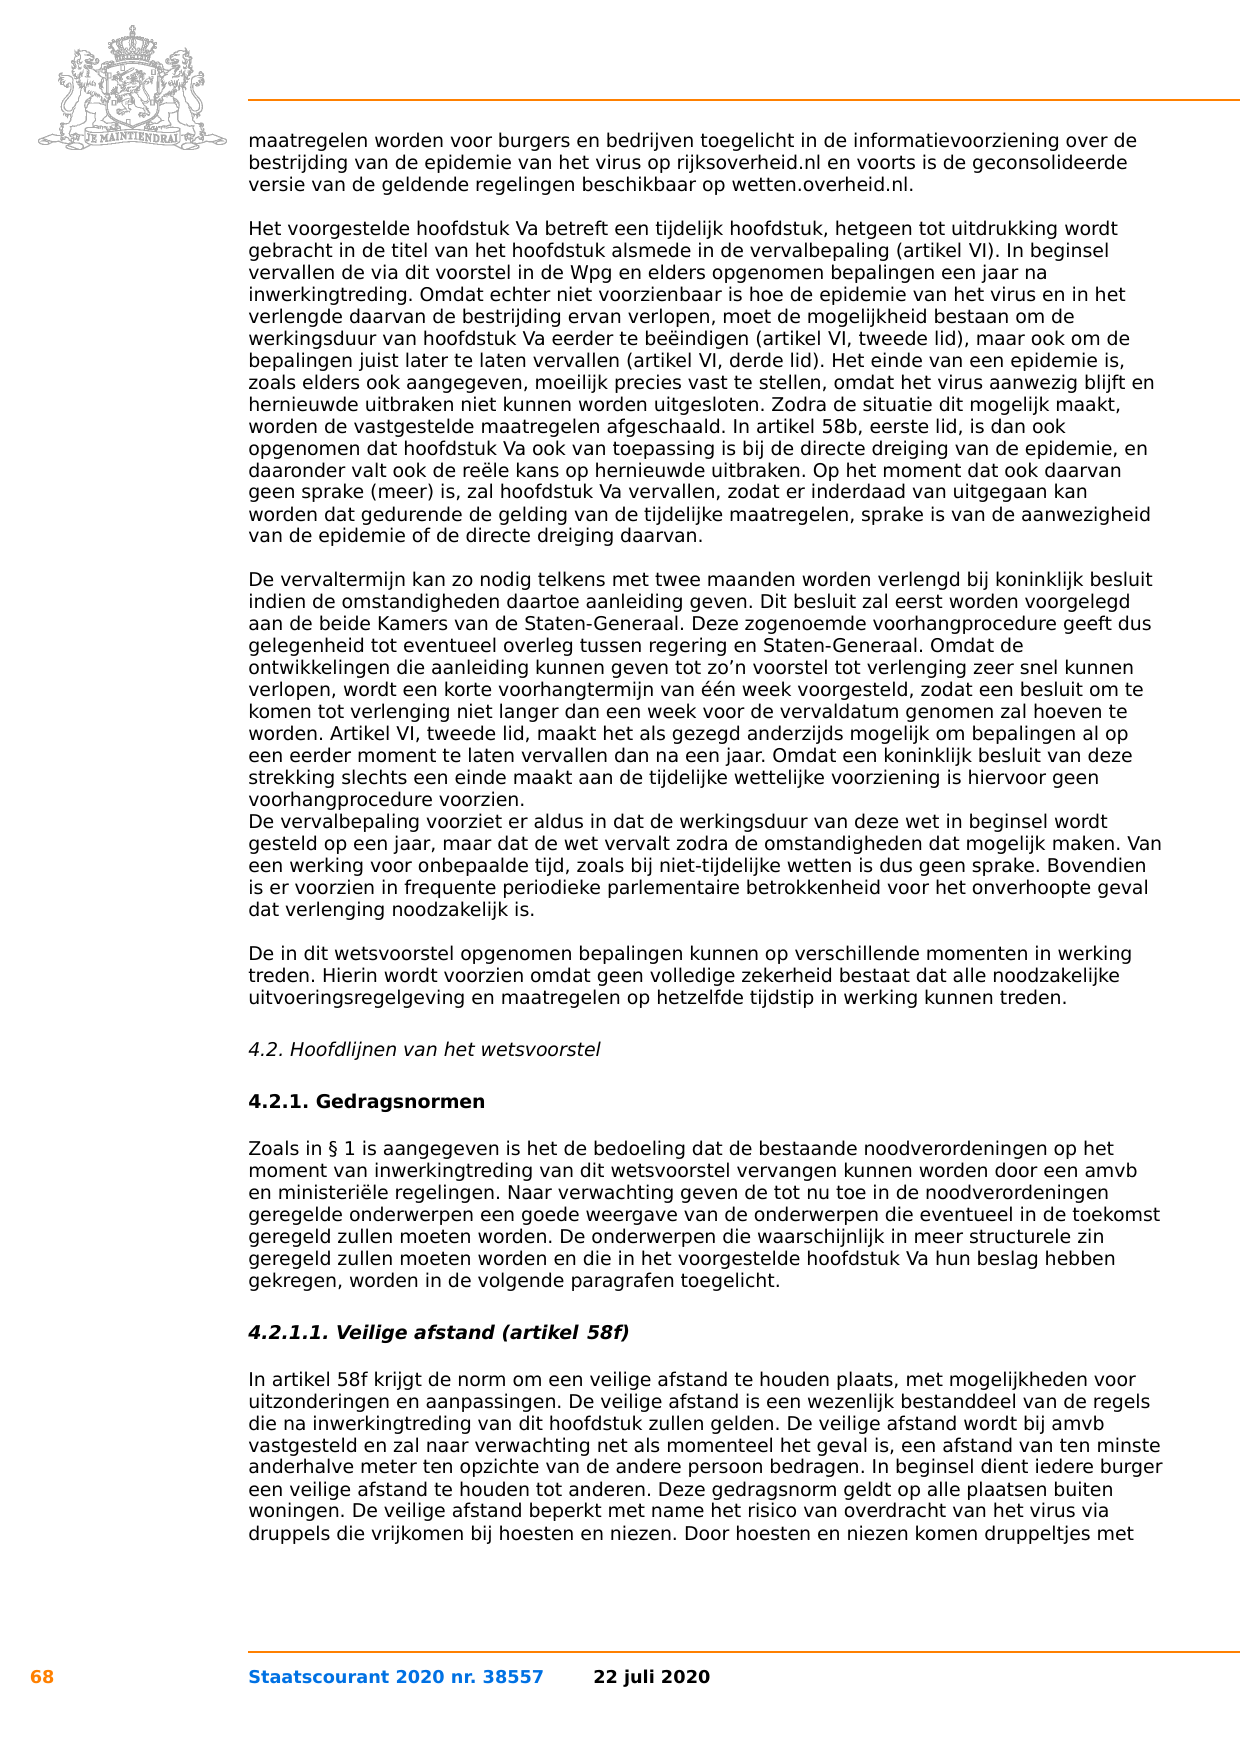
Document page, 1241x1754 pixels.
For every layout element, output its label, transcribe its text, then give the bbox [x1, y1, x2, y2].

text maatregelen worden voor burgers en bedrijven toegelicht in de informatievoorziening over de bestrijding van de epidemie van het virus op rijksoverheid.nl en voorts is de geconsolideerde versie van de geldende regelingen beschikbaar op wetten.overheid.nl. [248, 130, 1163, 196]
subtitle 4.2. Hoofdlijnen van het wetsvoorstel [248, 1039, 1163, 1061]
text Het voorgestelde hoofdstuk Va betreft een tijdelijk hoofdstuk, hetgeen tot uitdrukking wordt gebracht in de titel van het hoofdstuk alsmede in de vervalbepaling (artikel VI). In beginsel vervallen de via dit voorstel in de Wpg en elders opgenomen bepalingen een jaar na inwerkingtreding. Omdat echter niet voorzienbaar is hoe de epidemie van het virus en in het verlengde daarvan de bestrijding ervan verlopen, moet de mogelijkheid bestaan om de werkingsduur van hoofdstuk Va eerder te beëindigen (artikel VI, tweede lid), maar ook om de bepalingen juist later te laten vervallen (artikel VI, derde lid). Het einde van een epidemie is, zoals elders ook aangegeven, moeilijk precies vast te stellen, omdat het virus aanwezig blijft en hernieuwde uitbraken niet kunnen worden uitgesloten. Zodra de situatie dit mogelijk maakt, worden de vastgestelde maatregelen afgeschaald. In artikel 58b, eerste lid, is dan ook opgenomen dat hoofdstuk Va ook van toepassing is bij de directe dreiging van de epidemie, en daaronder valt ook de reële kans op hernieuwde uitbraken. Op het moment dat ook daarvan geen sprake (meer) is, zal hoofdstuk Va vervallen, zodat er inderdaad van uitgegaan kan worden dat gedurende de gelding van de tijdelijke maatregelen, sprake is van de aanwezigheid van de epidemie of de directe dreiging daarvan. [248, 218, 1163, 547]
text In artikel 58f krijgt de norm om een veilige afstand te houden plaats, met mogelijkheden voor uitzonderingen en aanpassingen. De veilige afstand is een wezenlijk bestanddeel van de regels die na inwerkingtreding van dit hoofdstuk zullen gelden. De veilige afstand wordt bij amvb vastgesteld en zal naar verwachting net als momenteel het geval is, een afstand van ten minste anderhalve meter ten opzichte van de andere persoon bedragen. In beginsel dient iedere burger een veilige afstand te houden tot anderen. Deze gedragsnorm geldt op alle plaatsen buiten woningen. De veilige afstand beperkt met name het risico van overdracht van het virus via druppels die vrijkomen bij hoesten en niezen. Door hoesten en niezen komen druppeltjes met [248, 1368, 1163, 1544]
subtitle 4.2.1. Gedragsnormen [248, 1091, 1163, 1113]
text De vervaltermijn kan zo nodig telkens met twee maanden worden verlengd bij koninklijk besluit indien de omstandigheden daartoe aanleiding geven. Dit besluit zal eerst worden voorgelegd aan de beide Kamers van de Staten-Generaal. Deze zogenoemde voorhangprocedure geeft dus gelegenheid tot eventueel overleg tussen regering en Staten-Generaal. Omdat de ontwikkelingen die aanleiding kunnen geven tot zo’n voorstel tot verlenging zeer snel kunnen verlopen, wordt een korte voorhangtermijn van één week voorgesteld, zodat een besluit om te komen tot verlenging niet langer dan een week voor de vervaldatum genomen zal hoeven te worden. Artikel VI, tweede lid, maakt het als gezegd anderzijds mogelijk om bepalingen al op een eerder moment te laten vervallen dan na een jaar. Omdat een koninklijk besluit van deze strekking slechts een einde maakt aan de tijdelijke wettelijke voorziening is hiervoor geen voorhangprocedure voorzien. [248, 569, 1163, 811]
text De vervalbepaling voorziet er aldus in dat de werkingsduur van deze wet in beginsel wordt gesteld op een jaar, maar dat de wet vervalt zodra de omstandigheden dat mogelijk maken. Van een werking voor onbepaalde tijd, zoals bij niet-tijdelijke wetten is dus geen sprake. Bovendien is er voorzien in frequente periodieke parlementaire betrokkenheid voor het onverhoopte geval dat verlenging noodzakelijk is. [248, 811, 1163, 921]
subtitle 4.2.1.1. Veilige afstand (artikel 58f) [248, 1322, 1163, 1343]
picture [38, 25, 227, 150]
text Zoals in § 1 is aangegeven is het de bedoeling dat de bestaande noodverordeningen op het moment van inwerkingtreding van dit wetsvoorstel vervangen kunnen worden door een amvb en ministeriële regelingen. Naar verwachting geven de tot nu toe in de noodverordeningen geregelde onderwerpen een goede weergave van de onderwerpen die eventueel in de toekomst geregeld zullen moeten worden. De onderwerpen die waarschijnlijk in meer structurele zin geregeld zullen moeten worden en die in het voorgestelde hoofdstuk Va hun beslag hebben gekregen, worden in de volgende paragrafen toegelicht. [248, 1138, 1163, 1292]
text De in dit wetsvoorstel opgenomen bepalingen kunnen op verschillende momenten in werking treden. Hierin wordt voorzien omdat geen volledige zekerheid bestaat dat alle noodzakelijke uitvoeringsregelgeving en maatregelen op hetzelfde tijdstip in werking kunnen treden. [248, 943, 1163, 1009]
